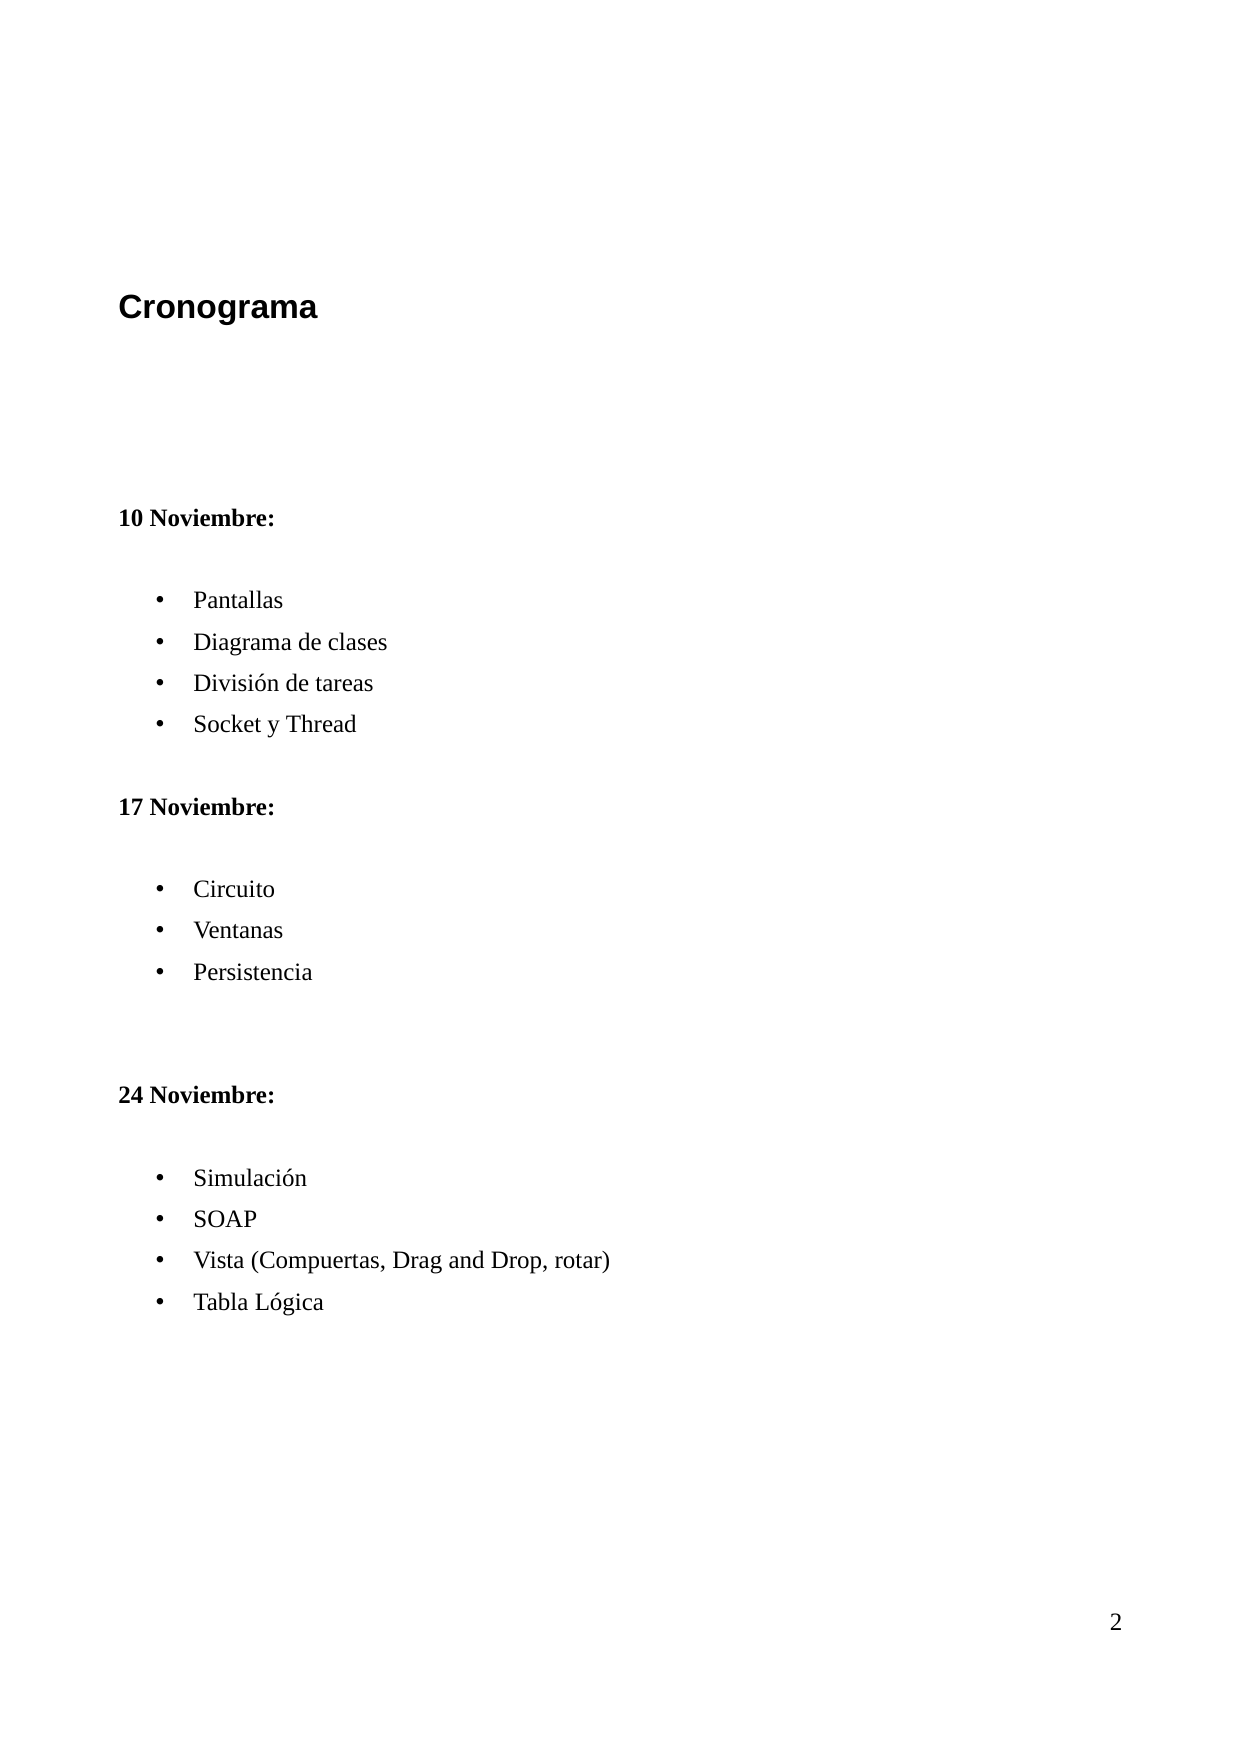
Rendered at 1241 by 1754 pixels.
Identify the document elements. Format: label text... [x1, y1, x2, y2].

list División de tareas [156, 668, 1122, 697]
list Diagrama de clases [156, 627, 1122, 656]
list Vista (Compuertas, Drag and Drop, rotar) [156, 1246, 1122, 1274]
text 24 Noviembre: [118, 1081, 1122, 1109]
list Simulación [156, 1163, 1122, 1192]
list Pantallas [156, 586, 1122, 614]
text 17 Noviembre: [118, 792, 1122, 821]
text 10 Noviembre: [118, 503, 1122, 532]
list Persistencia [156, 957, 1122, 986]
list Circuito [156, 874, 1122, 903]
list Socket y Thread [156, 709, 1122, 738]
subtitle Cronograma [118, 287, 1122, 326]
list Ventanas [156, 916, 1122, 944]
list Tabla Lógica [156, 1287, 1122, 1316]
list SOAP [156, 1204, 1122, 1233]
